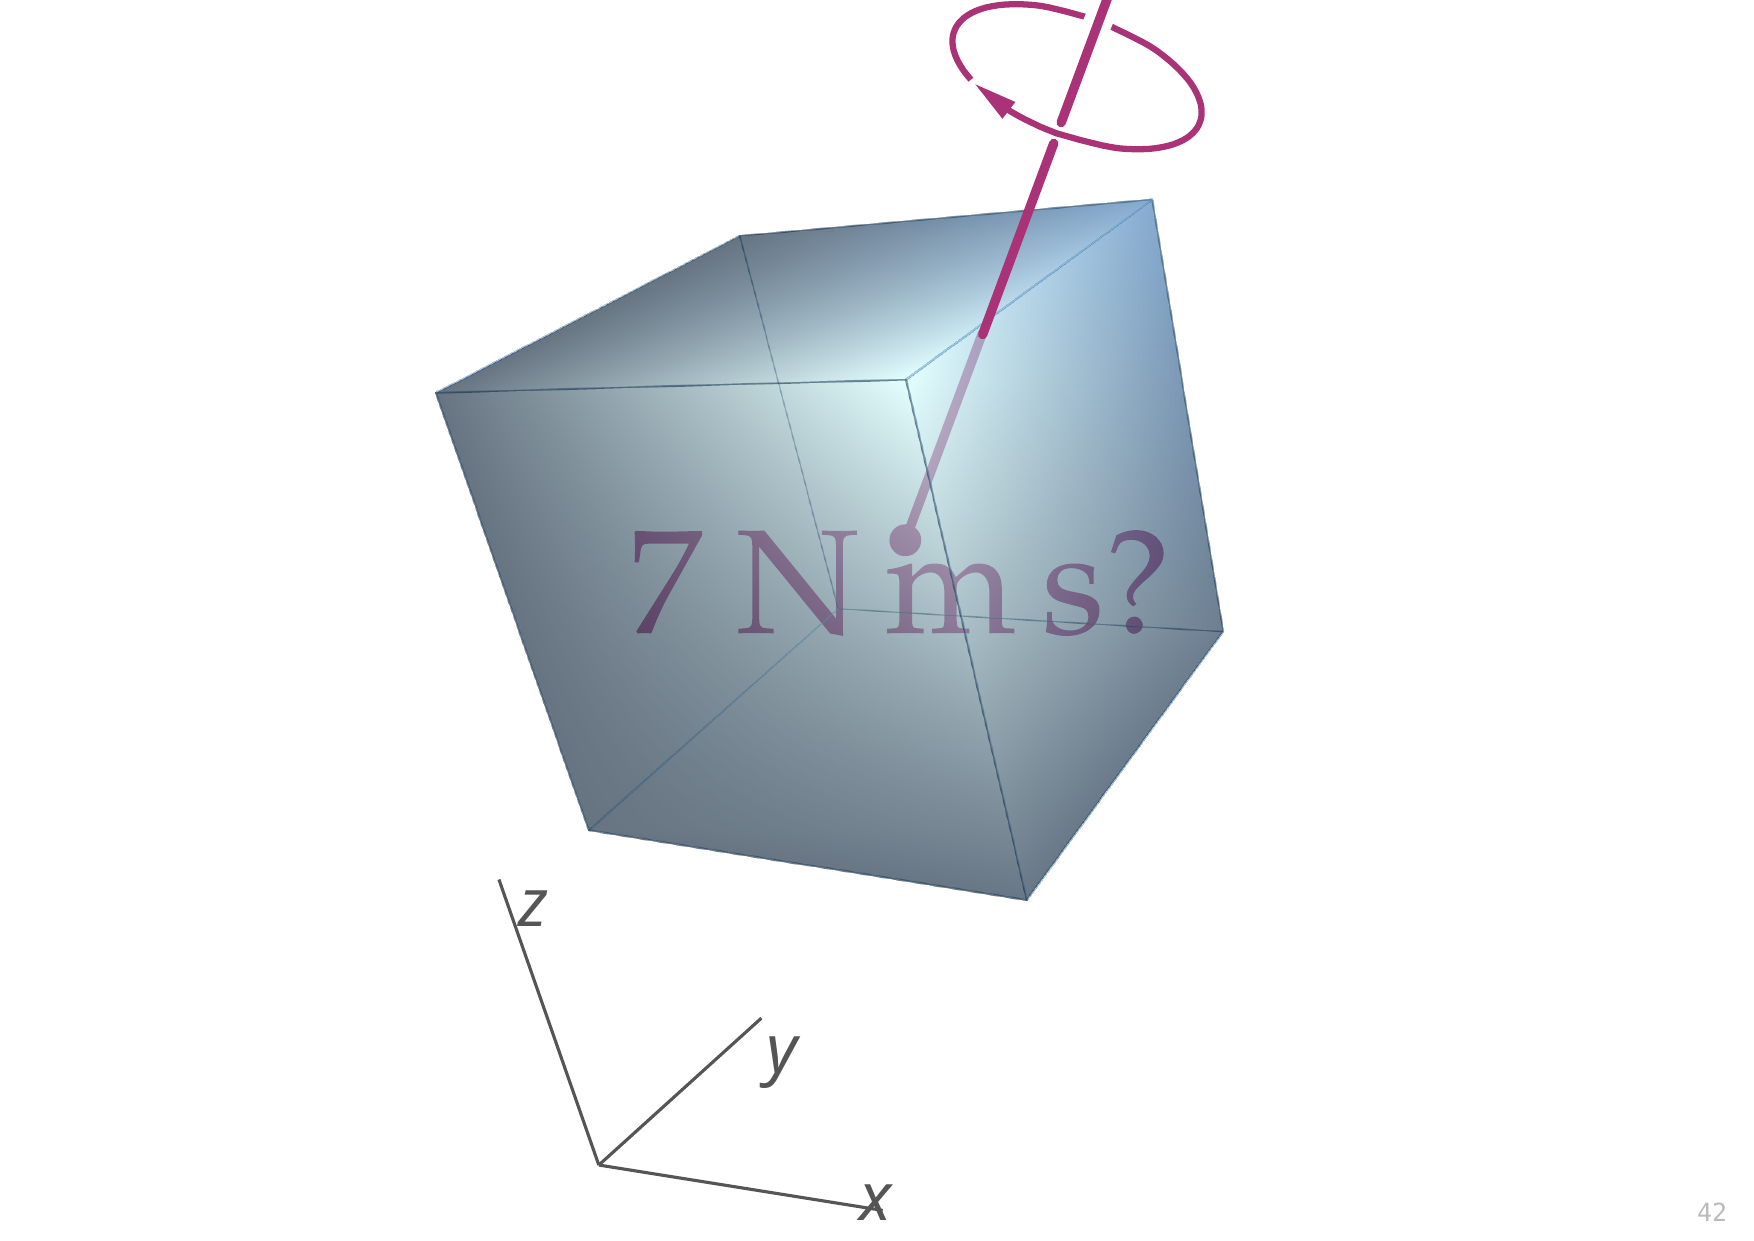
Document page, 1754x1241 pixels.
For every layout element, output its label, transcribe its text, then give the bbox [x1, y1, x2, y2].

text_box z [503, 848, 543, 930]
text_box x [844, 1141, 886, 1224]
text_box [1079, 3, 1099, 34]
text_box [1098, 10, 1117, 41]
text_box y [751, 994, 793, 1076]
